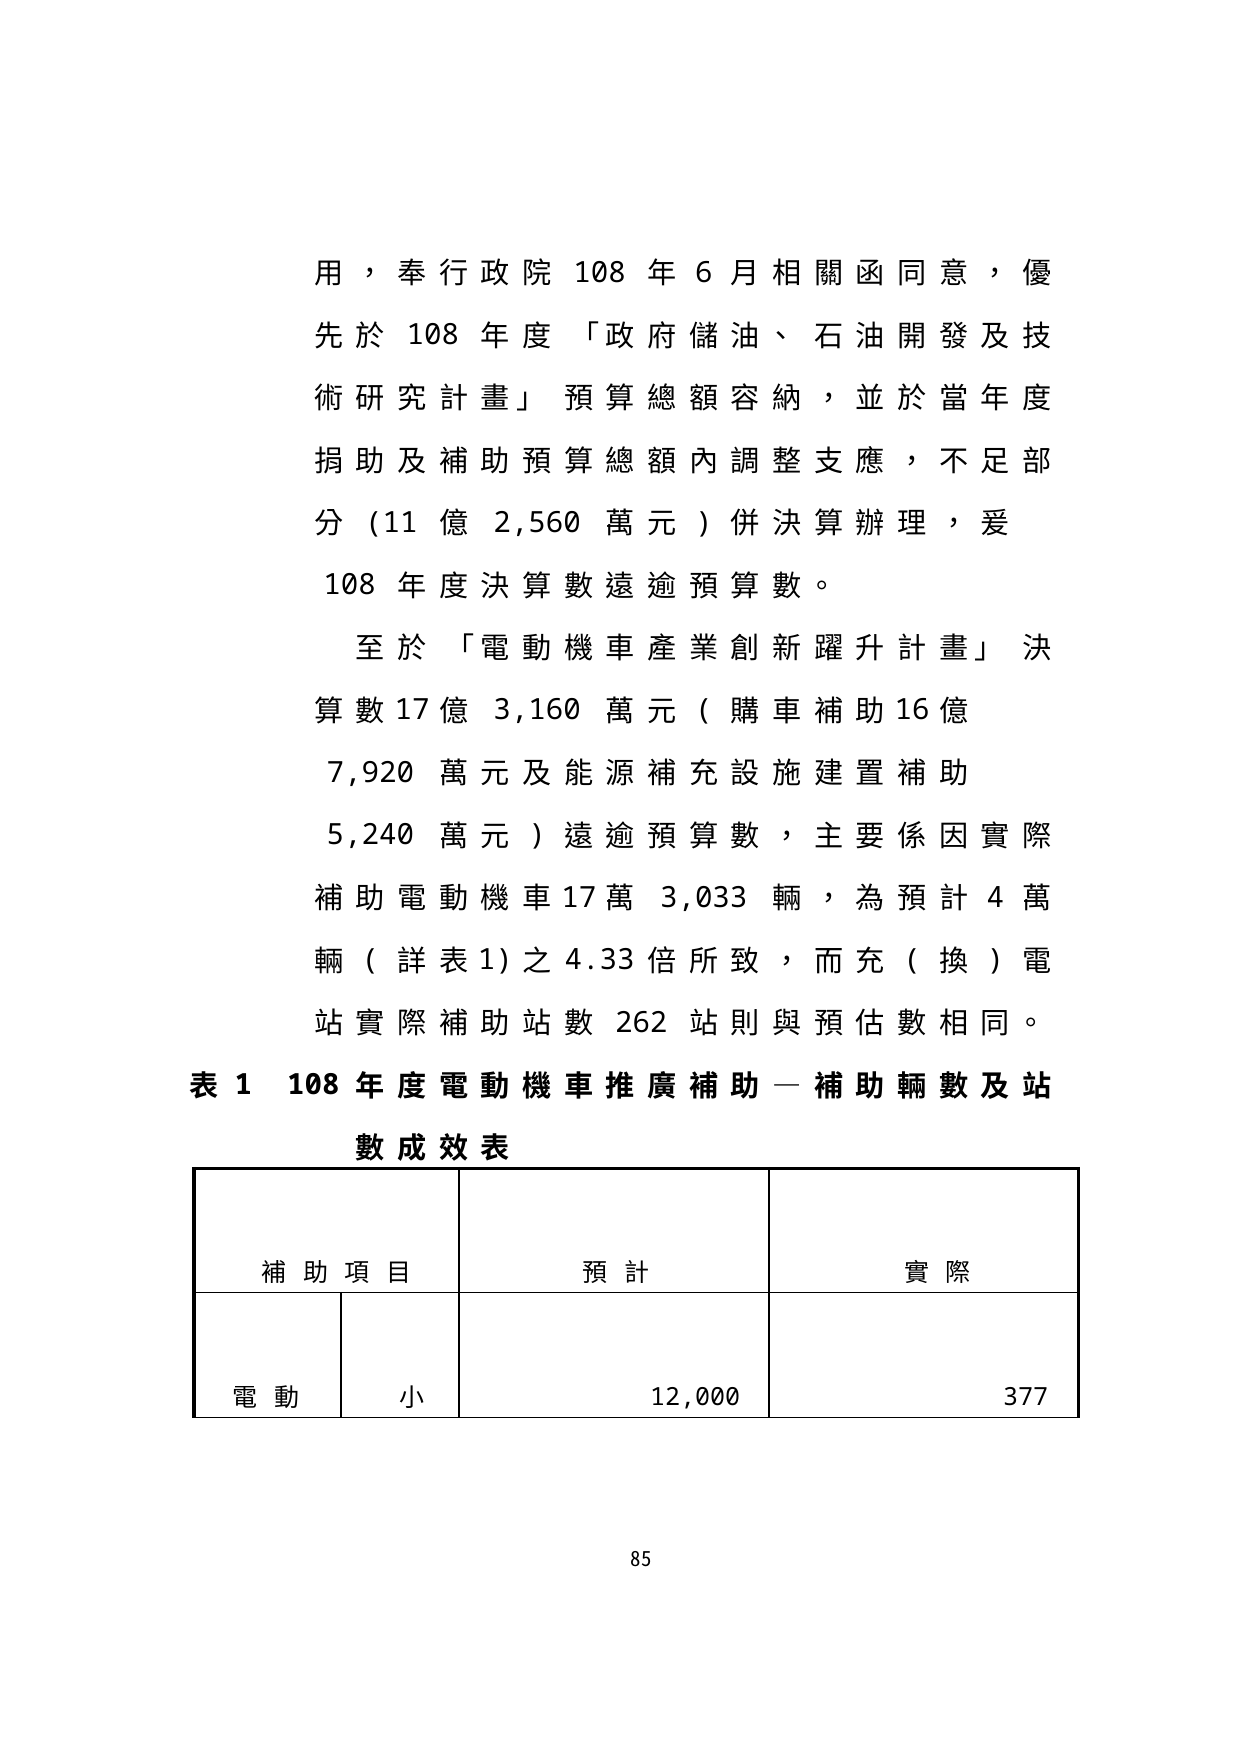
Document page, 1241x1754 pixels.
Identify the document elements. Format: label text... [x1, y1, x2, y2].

table_header 補助項目 [196, 1170, 458, 1292]
table_header 預計 [460, 1170, 768, 1292]
table_cell 377 [770, 1293, 1077, 1417]
text 至於「電動機車產業創新躍升計畫」決算數17億3,160萬元(購車補助16億7,920萬元及能源補充設施建置補助5,240萬元)遠逾預算數，主要係因實際補助電動機車17萬3,033輛，為預計4萬輛(詳表1)之4.33倍所致，而充(換)電站實際補助站數262站則與預估數相同。 [271, 604, 1058, 1042]
text 用，奉行政院108年6月相關函同意，優先於108年度「政府儲油、石油開發及技術研究計畫」預算總額容納，並於當年度捐助及補助預算總額內調整支應，不足部分(11億2,560萬元)併決算辦理，爰108年度決算數遠逾預算數。 [271, 229, 1058, 604]
table_header 實際 [770, 1170, 1077, 1292]
table_cell 小輕型 [342, 1293, 458, 1417]
text 表1 108年度電動機車推廣補助—補助輛數及站數成效表 [183, 1042, 1058, 1167]
table_cell 12,000 [460, 1293, 768, 1417]
table_cell 電動 [196, 1293, 340, 1417]
